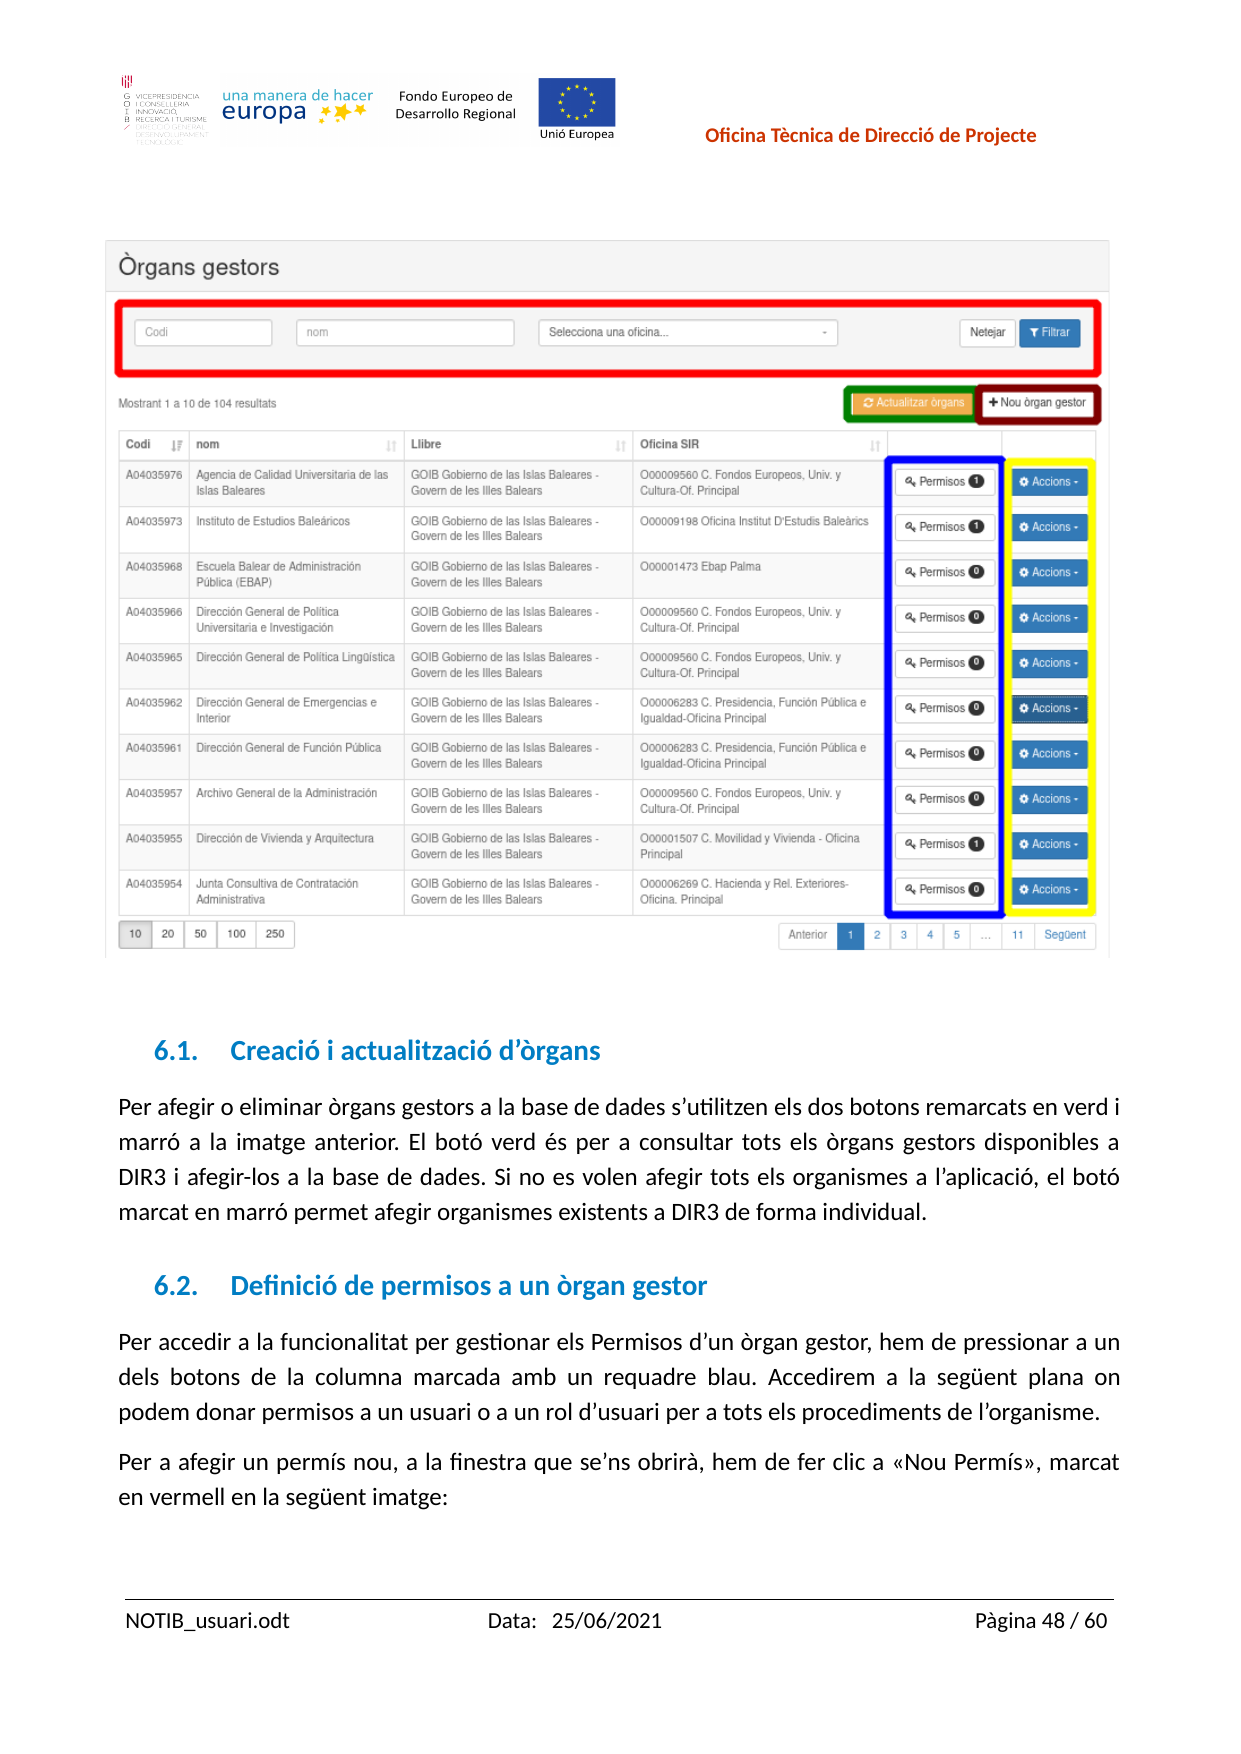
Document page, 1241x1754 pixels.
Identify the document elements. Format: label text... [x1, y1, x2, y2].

text Per afegir o eliminar òrgans gestors a la base de dades s’utilitzen els dos botons remarcats en verd i marró a la imatge anterior. El botó verd és per a consultar tots els òrgans gestors disponibles a DIR3 i afegir-los a la base de dades. Si no es volen afegir tots els organismes a l’aplicació, el botó marcat en marró permet afegir organismes existents a DIR3 de forma individual. [118, 1092, 1122, 1227]
subtitle Definició de permisos a un òrgan gestor [153, 1267, 1122, 1302]
picture [118, 73, 213, 147]
text Per accedir a la funcionalitat per gestionar els Permisos d’un òrgan gestor, hem de pressionar a un dels botons de la columna marcada amb un requadre blau. Accedirem a la següent plana on podem donar permisos a un usuari o a un rol d’usuari per a tots els procediments de l’organisme. [118, 1326, 1122, 1427]
subtitle Creació i actualització d’òrgans [153, 1032, 1122, 1068]
text Per a afegir un permís nou, a la finestra que se’ns obrirà, hem de fer clic a «Nou Permís», marcat en vermell en la següent imatge: [118, 1446, 1122, 1511]
picture [105, 240, 1110, 958]
picture [219, 73, 621, 147]
